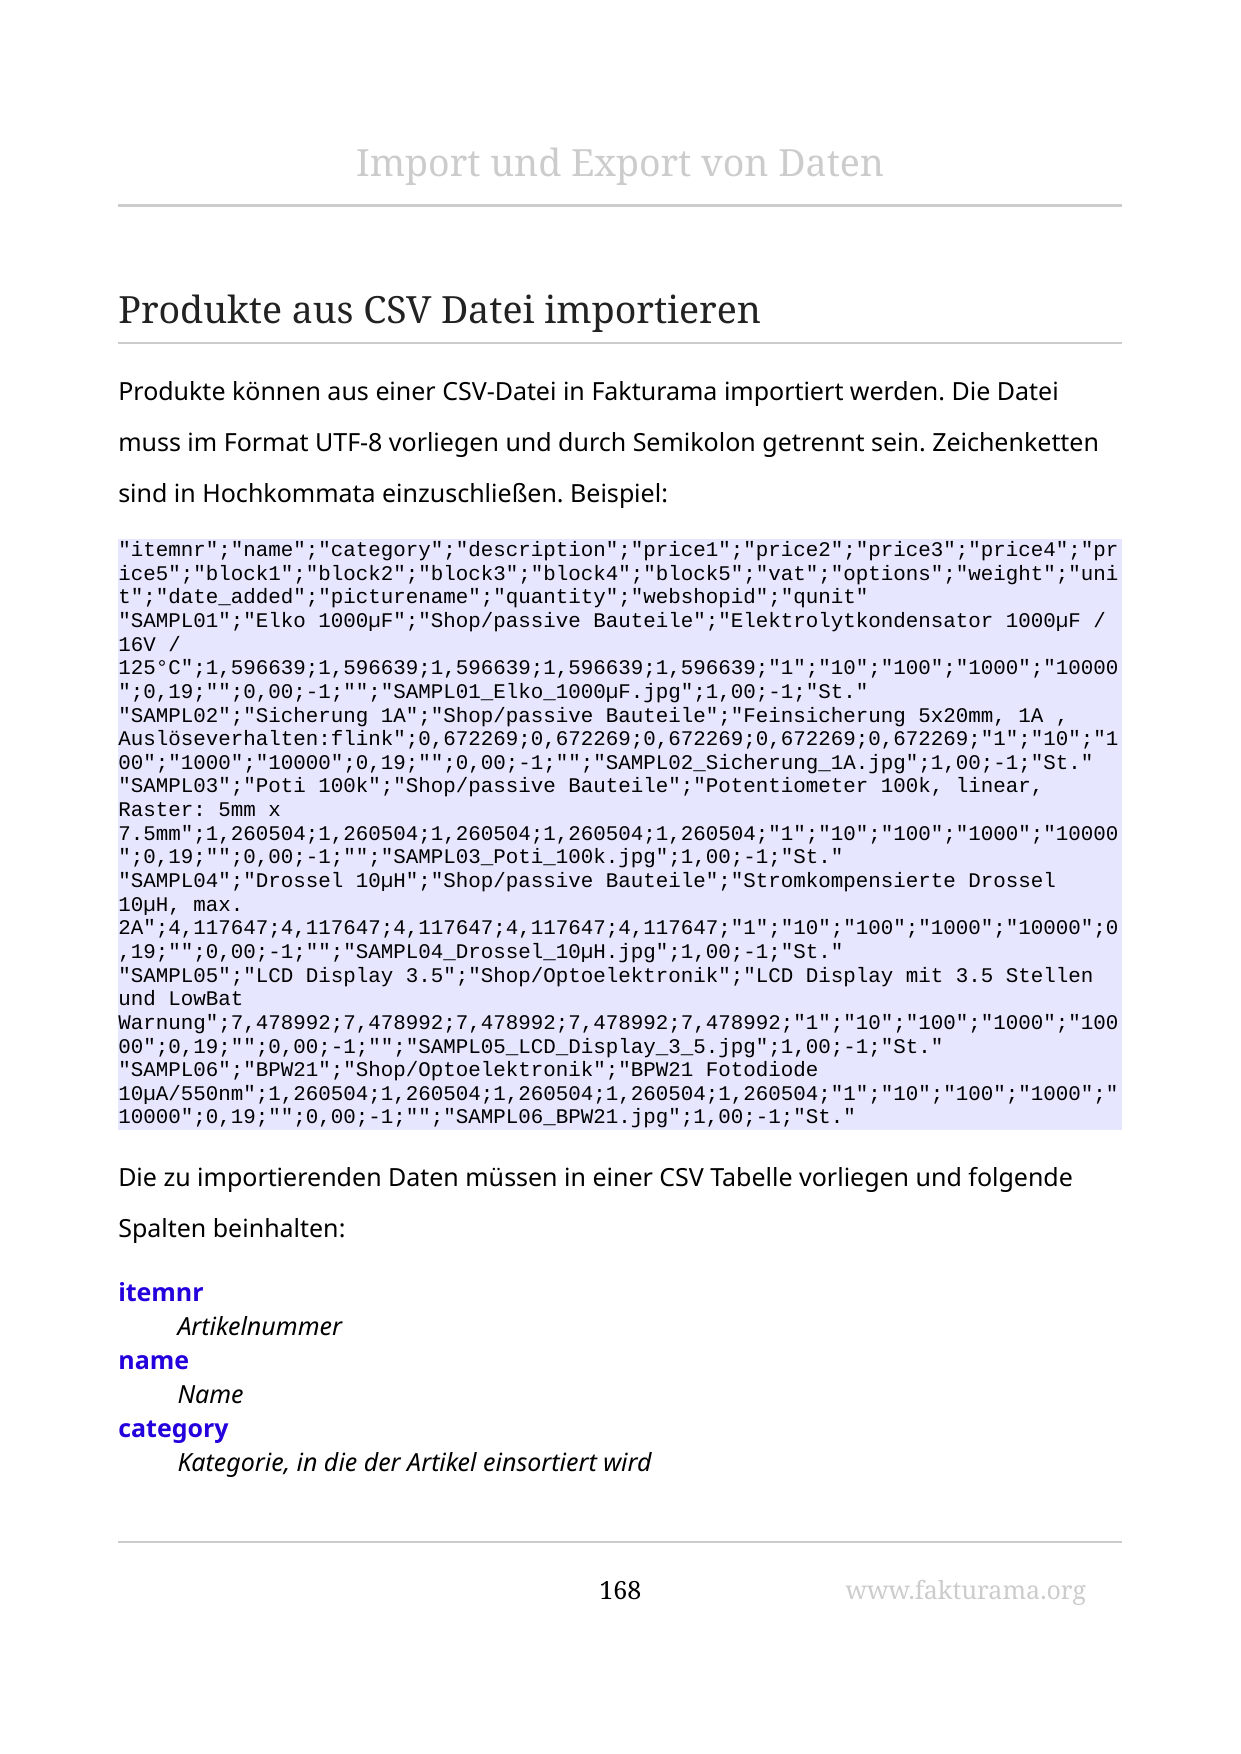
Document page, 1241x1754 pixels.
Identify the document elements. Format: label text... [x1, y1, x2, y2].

text "SAMPL02";"Sicherung 1A";"Shop/passive Bauteile";"Feinsicherung 5x20mm, 1A , Auslöseverhalten:flink";0,672269;0,672269;0,672269;0,672269;0,672269;"1";"10";"100";"1000";"10000";0,19;"";0,00;-1;"";"SAMPL02_Sicherung_1A.jpg";1,00;-1;"St." [118, 704, 1122, 776]
text "SAMPL06";"BPW21";"Shop/Optoelektronik";"BPW21 Fotodiode 10µA/550nm";1,260504;1,260504;1,260504;1,260504;1,260504;"1";"10";"100";"1000";"10000";0,19;"";0,00;-1;"";"SAMPL06_BPW21.jpg";1,00;-1;"St." [118, 1059, 1122, 1130]
text "itemnr";"name";"category";"description";"price1";"price2";"price3";"price4";"price5";"block1";"block2";"block3";"block4";"block5";"vat";"options";"weight";"unit";"date_added";"picturename";"quantity";"webshopid";"qunit" [118, 539, 1122, 610]
list Name [177, 1376, 1122, 1411]
subtitle name [118, 1342, 1122, 1376]
text "SAMPL03";"Poti 100k";"Shop/passive Bauteile";"Potentiometer 100k, linear, Raster: 5mm x 7.5mm";1,260504;1,260504;1,260504;1,260504;1,260504;"1";"10";"100";"1000";"10000";0,19;"";0,00;-1;"";"SAMPL03_Poti_100k.jpg";1,00;-1;"St." [118, 776, 1122, 870]
text "SAMPL04";"Drossel 10µH";"Shop/passive Bauteile";"Stromkompensierte Drossel 10µH, max. 2A";4,117647;4,117647;4,117647;4,117647;4,117647;"1";"10";"100";"1000";"10000";0,19;"";0,00;-1;"";"SAMPL04_Drossel_10µH.jpg";1,00;-1;"St." [118, 870, 1122, 965]
text Die zu importierenden Daten müssen in einer CSV Tabelle vorliegen und folgende Spalten beinhalten: [118, 1160, 1122, 1245]
subtitle Produkte aus CSV Datei importieren [118, 283, 1122, 342]
text "SAMPL01";"Elko 1000µF";"Shop/passive Bauteile";"Elektrolytkondensator 1000µF / 16V / 125°C";1,596639;1,596639;1,596639;1,596639;1,596639;"1";"10";"100";"1000";"10000";0,19;"";0,00;-1;"";"SAMPL01_Elko_1000µF.jpg";1,00;-1;"St." [118, 610, 1122, 704]
list Artikelnummer [177, 1308, 1122, 1342]
subtitle category [118, 1411, 1122, 1444]
list Kategorie, in die der Artikel einsortiert wird [177, 1444, 1122, 1479]
text "SAMPL05";"LCD Display 3.5";"Shop/Optoelektronik";"LCD Display mit 3.5 Stellen und LowBat Warnung";7,478992;7,478992;7,478992;7,478992;7,478992;"1";"10";"100";"1000";"10000";0,19;"";0,00;-1;"";"SAMPL05_LCD_Display_3_5.jpg";1,00;-1;"St." [118, 965, 1122, 1059]
text Produkte können aus einer CSV-Datei in Fakturama importiert werden. Die Datei muss im Format UTF-8 vorliegen und durch Semikolon getrennt sein. Zeichenketten sind in Hochkommata einzuschließen. Beispiel: [118, 373, 1122, 509]
subtitle itemnr [118, 1274, 1122, 1308]
